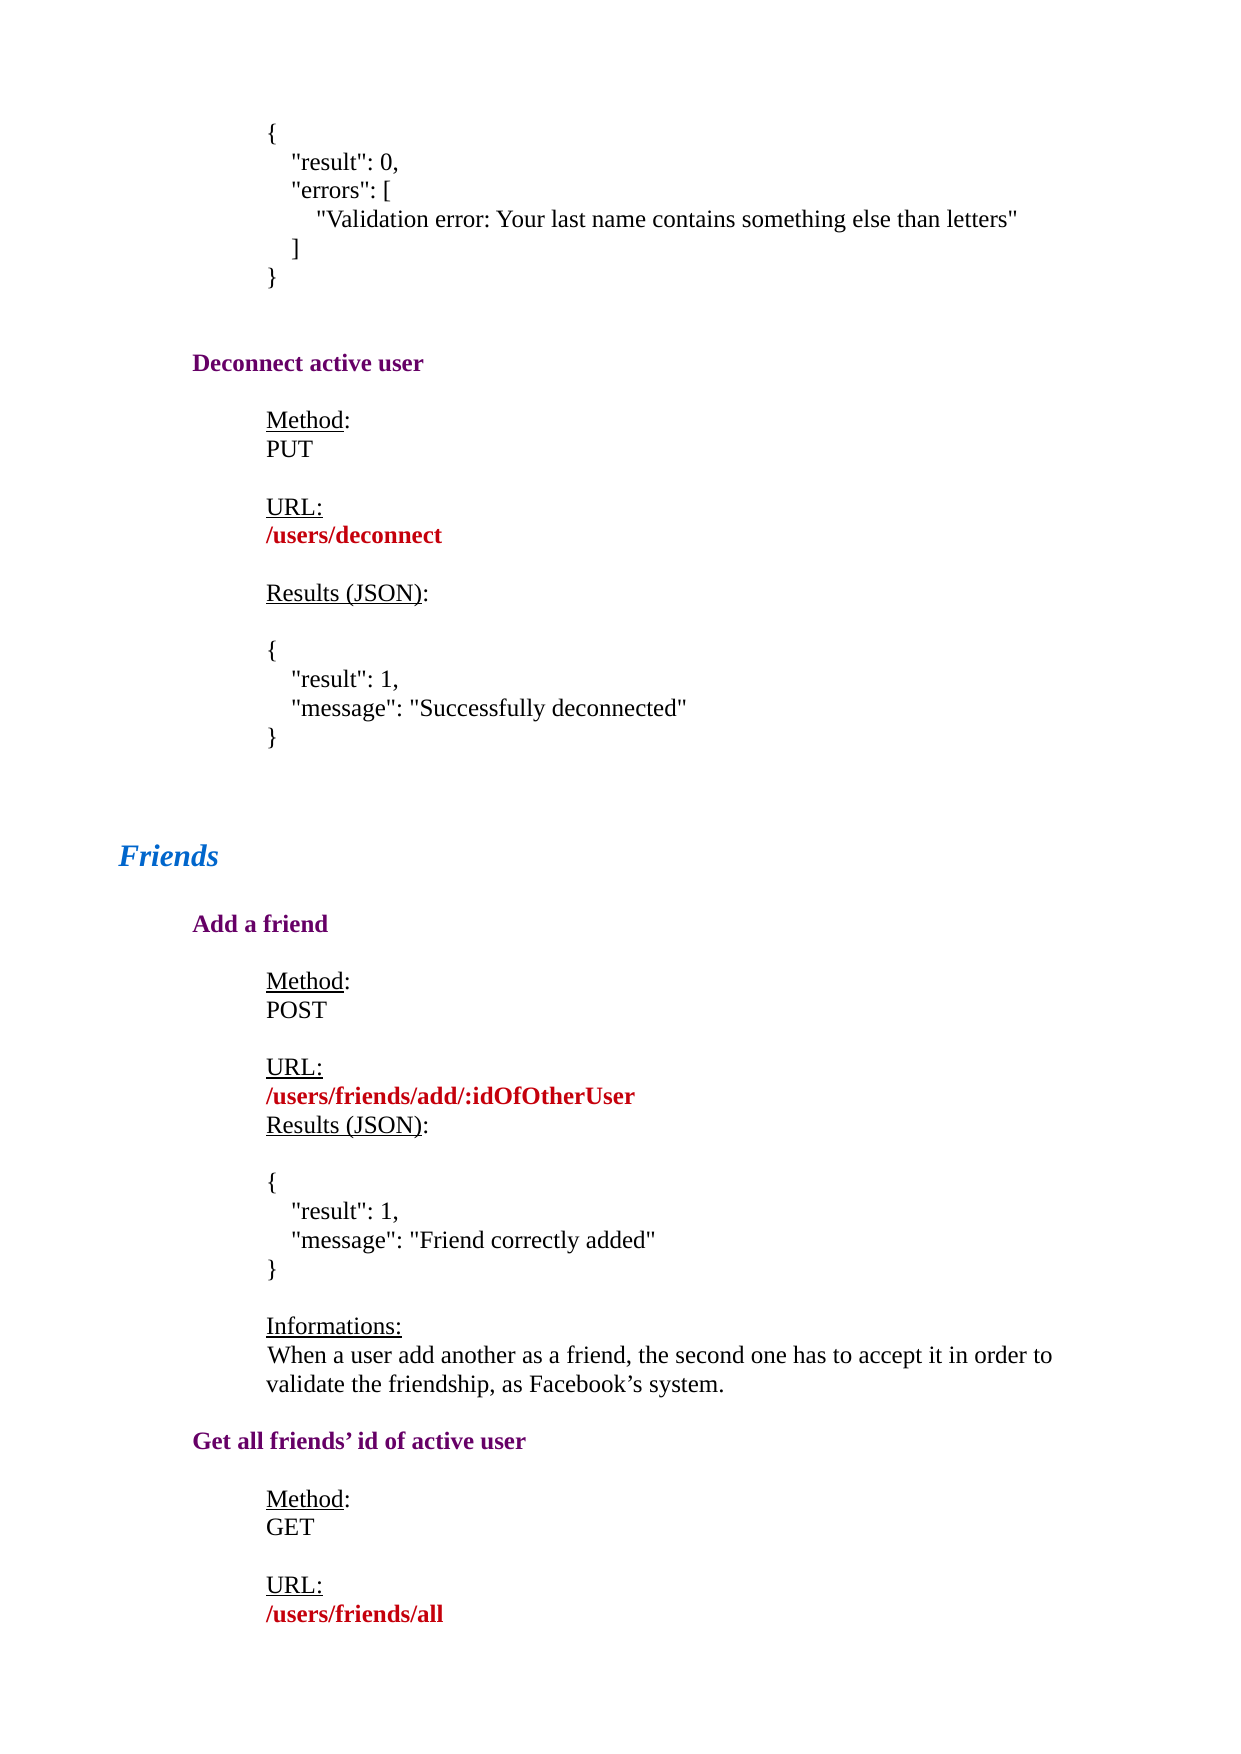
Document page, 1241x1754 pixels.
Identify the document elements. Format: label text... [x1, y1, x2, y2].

text GET [192, 1512, 1122, 1541]
text Method: [192, 406, 1122, 434]
text /users/deconnect [118, 521, 1122, 549]
text Informations: [118, 1311, 1122, 1340]
text "result": 0, [192, 147, 1122, 176]
text } [266, 1254, 1122, 1282]
text Method: [192, 966, 1122, 995]
text /users/friends/all [118, 1599, 1122, 1627]
text When a user add another as a friend, the second one has to accept it in order to validate the friendship, as Facebook’s system. [266, 1340, 1122, 1397]
text ] [192, 233, 1122, 262]
text URL: [192, 492, 1122, 521]
text URL: [192, 1052, 1122, 1081]
text Friends [118, 837, 1122, 873]
text POST [192, 995, 1122, 1024]
text Deconnect active user [118, 348, 1122, 377]
text Method: [192, 1484, 1122, 1512]
text Add a friend [118, 909, 1122, 937]
text "result": 1, [266, 1196, 1122, 1225]
text } [192, 262, 1122, 291]
text "errors": [ [192, 176, 1122, 204]
text "Validation error: Your last name contains something else than letters" [192, 204, 1122, 233]
text Get all friends’ id of active user [118, 1426, 1122, 1455]
text { [192, 118, 1122, 147]
text PUT [192, 434, 1122, 463]
text "result": 1, [266, 664, 1122, 693]
text Results (JSON): [192, 578, 1122, 607]
text { [266, 1167, 1122, 1196]
text } [266, 722, 1122, 751]
text "message": "Friend correctly added" [266, 1225, 1122, 1254]
text "message": "Successfully deconnected" [266, 693, 1122, 722]
text { [266, 636, 1122, 664]
text Results (JSON): [192, 1110, 1122, 1139]
text URL: [192, 1570, 1122, 1599]
text /users/friends/add/:idOfOtherUser [118, 1081, 1122, 1110]
